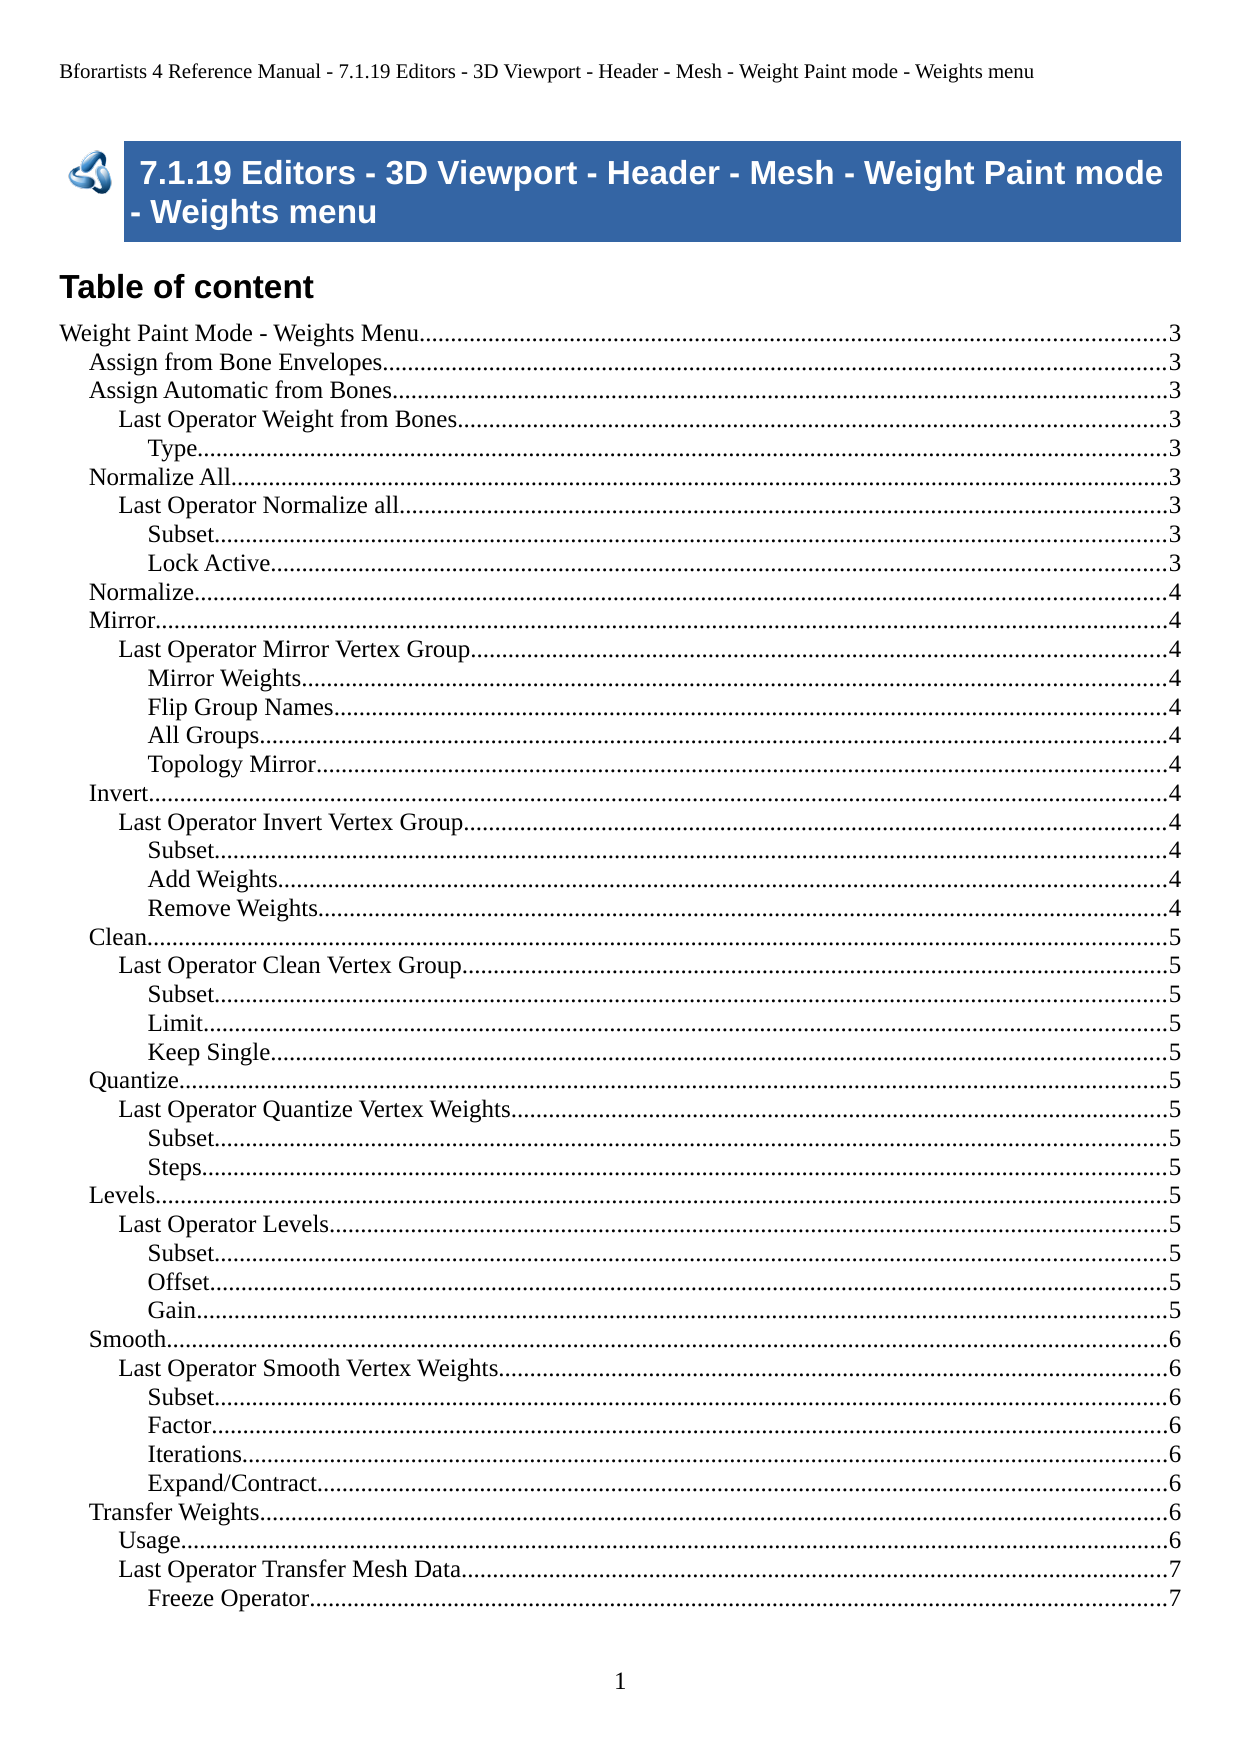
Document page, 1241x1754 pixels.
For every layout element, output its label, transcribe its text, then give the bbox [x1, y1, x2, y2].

text Limit 5 [147, 1008, 1181, 1037]
text Add Weights 4 [147, 864, 1181, 893]
text Last Operator Clean Vertex Group 5 [118, 950, 1181, 979]
text Iterations 6 [147, 1439, 1181, 1468]
text Levels 5 [88, 1180, 1181, 1209]
text Subset 5 [147, 979, 1181, 1008]
text Last Operator Mirror Vertex Group 4 [118, 634, 1181, 663]
text Assign from Bone Envelopes 3 [88, 347, 1181, 375]
text Flip Group Names 4 [147, 692, 1181, 720]
table_header [59, 141, 124, 242]
text Last Operator Levels 5 [118, 1209, 1181, 1238]
text Last Operator Invert Vertex Group 4 [118, 807, 1181, 835]
text Factor 6 [147, 1410, 1181, 1439]
text Type 3 [147, 433, 1181, 462]
text Usage 6 [118, 1525, 1181, 1554]
text Expand/Contract 6 [147, 1468, 1181, 1497]
text Last Operator Weight from Bones 3 [118, 404, 1181, 433]
text Lock Active 3 [147, 548, 1181, 577]
text Last Operator Normalize all 3 [118, 490, 1181, 519]
text Subset 5 [147, 1238, 1181, 1267]
text Clean 5 [88, 922, 1181, 950]
text Subset 6 [147, 1382, 1181, 1410]
text Smooth 6 [88, 1324, 1181, 1353]
text All Groups 4 [147, 720, 1181, 749]
text Gain 5 [147, 1295, 1181, 1324]
text Quantize 5 [88, 1065, 1181, 1094]
subtitle Table of content [59, 267, 1181, 305]
text Mirror Weights 4 [147, 663, 1181, 692]
text Normalize 4 [88, 577, 1181, 605]
text Subset 5 [147, 1123, 1181, 1152]
text Subset 3 [147, 519, 1181, 548]
text Topology Mirror 4 [147, 749, 1181, 778]
text Assign Automatic from Bones 3 [88, 375, 1181, 404]
text Last Operator Transfer Mesh Data 7 [118, 1554, 1181, 1583]
text Last Operator Smooth Vertex Weights 6 [118, 1353, 1181, 1382]
text Normalize All 3 [88, 462, 1181, 490]
text Keep Single 5 [147, 1037, 1181, 1065]
text Mirror 4 [88, 605, 1181, 634]
text Weight Paint Mode - Weights Menu 3 [59, 318, 1181, 347]
text Last Operator Quantize Vertex Weights 5 [118, 1094, 1181, 1123]
text Transfer Weights 6 [88, 1497, 1181, 1525]
table_header 7.1.19 Editors - 3D Viewport - Header - Mesh - Weight Paint mode - Weights menu [124, 141, 1181, 242]
text Offset 5 [147, 1267, 1181, 1295]
picture [65, 147, 114, 197]
text Remove Weights 4 [147, 893, 1181, 922]
text Freeze Operator 7 [147, 1583, 1181, 1612]
text Steps 5 [147, 1152, 1181, 1180]
text Subset 4 [147, 835, 1181, 864]
text Invert 4 [88, 778, 1181, 807]
